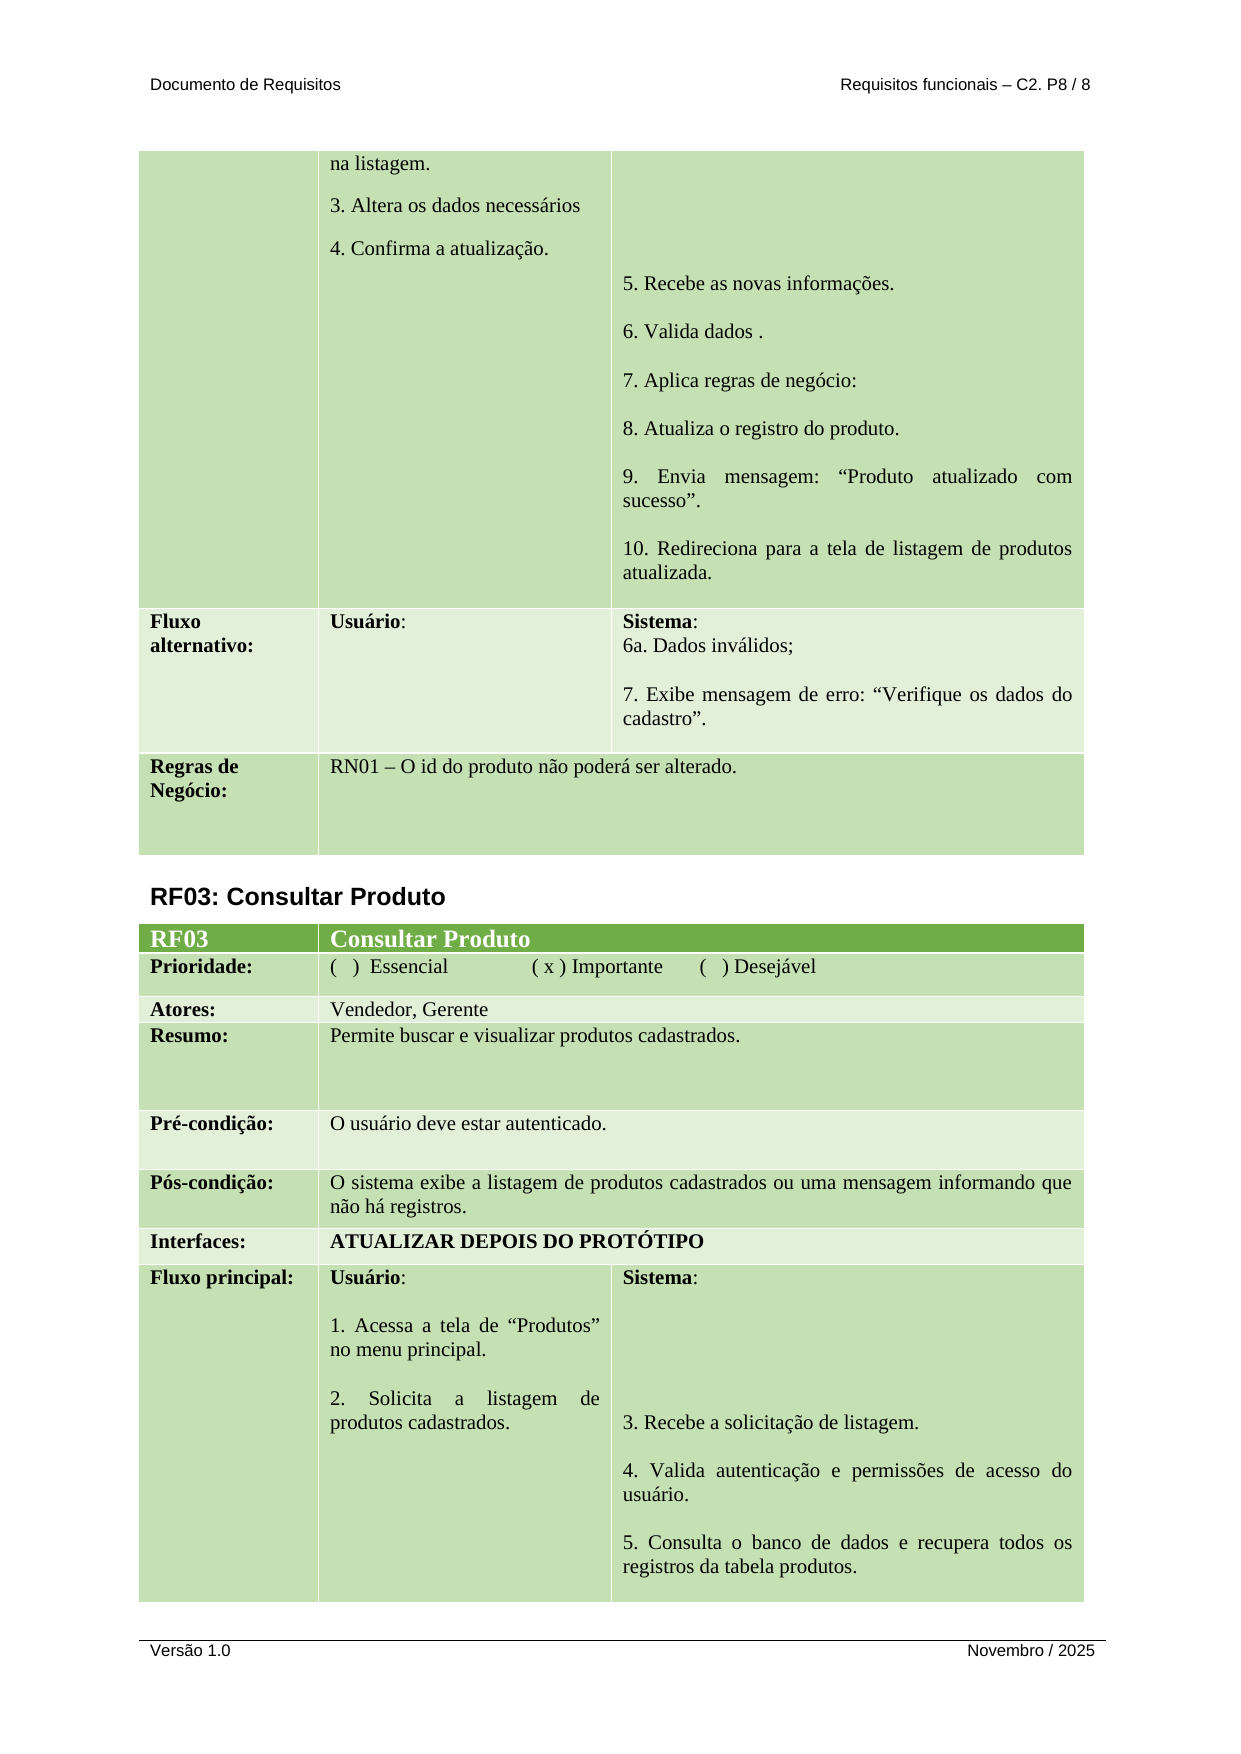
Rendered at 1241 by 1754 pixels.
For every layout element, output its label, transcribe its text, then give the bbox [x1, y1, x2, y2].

table_cell Sistema: 3. Recebe a solicitação de listagem. 4. Valida autenticação e permissões de acesso do usuário. 5. Consulta o banco de dados e recupera todos os registros da tabela produtos. [612, 1265, 1084, 1602]
table_cell Resumo: [139, 1023, 318, 1110]
table_cell Prioridade: [139, 954, 318, 996]
table_cell O usuário deve estar autenticado. [319, 1111, 1084, 1169]
table_cell O sistema exibe a listagem de produtos cadastrados ou uma mensagem informando que não há registros. [319, 1170, 1084, 1228]
table_cell Vendedor, Gerente [319, 997, 1084, 1022]
table_cell Fluxo alternativo: [139, 609, 318, 752]
table_cell ATUALIZAR DEPOIS DO PROTÓTIPO [319, 1229, 1084, 1264]
table_cell Pré-condição: [139, 1111, 318, 1169]
table_cell Atores: [139, 997, 318, 1022]
table_header RF03 [139, 924, 318, 952]
table_cell Fluxo principal: [139, 1265, 318, 1602]
table_cell [139, 151, 318, 608]
table_cell Permite buscar e visualizar produtos cadastrados. [319, 1023, 1084, 1110]
table_header Consultar Produto [319, 924, 1084, 952]
table_cell Usuário: [319, 609, 611, 752]
text RF03: Consultar Produto [150, 881, 1090, 910]
table_cell na listagem. 3. Altera os dados necessários 4. Confirma a atualização. [319, 151, 611, 608]
table_cell Interfaces: [139, 1229, 318, 1264]
table_cell Pós-condição: [139, 1170, 318, 1228]
table_cell Usuário: 1. Acessa a tela de “Produtos” no menu principal. 2. Solicita a listagem de produtos cadastrados. [319, 1265, 611, 1602]
table_cell 5. Recebe as novas informações. 6. Valida dados . 7. Aplica regras de negócio: 8. Atualiza o registro do produto. 9. Envia mensagem: “Produto atualizado com sucesso”. 10. Redireciona para a tela de listagem de produtos atualizada. [612, 151, 1084, 608]
table_cell Regras de Negócio: [139, 754, 318, 855]
table_cell RN01 – O id do produto não poderá ser alterado. [319, 754, 1084, 855]
table_cell ( ) Essencial ( x ) Importante ( ) Desejável [319, 954, 1084, 996]
table_cell Sistema: 6a. Dados inválidos; 7. Exibe mensagem de erro: “Verifique os dados do cadastro”. [612, 609, 1084, 752]
